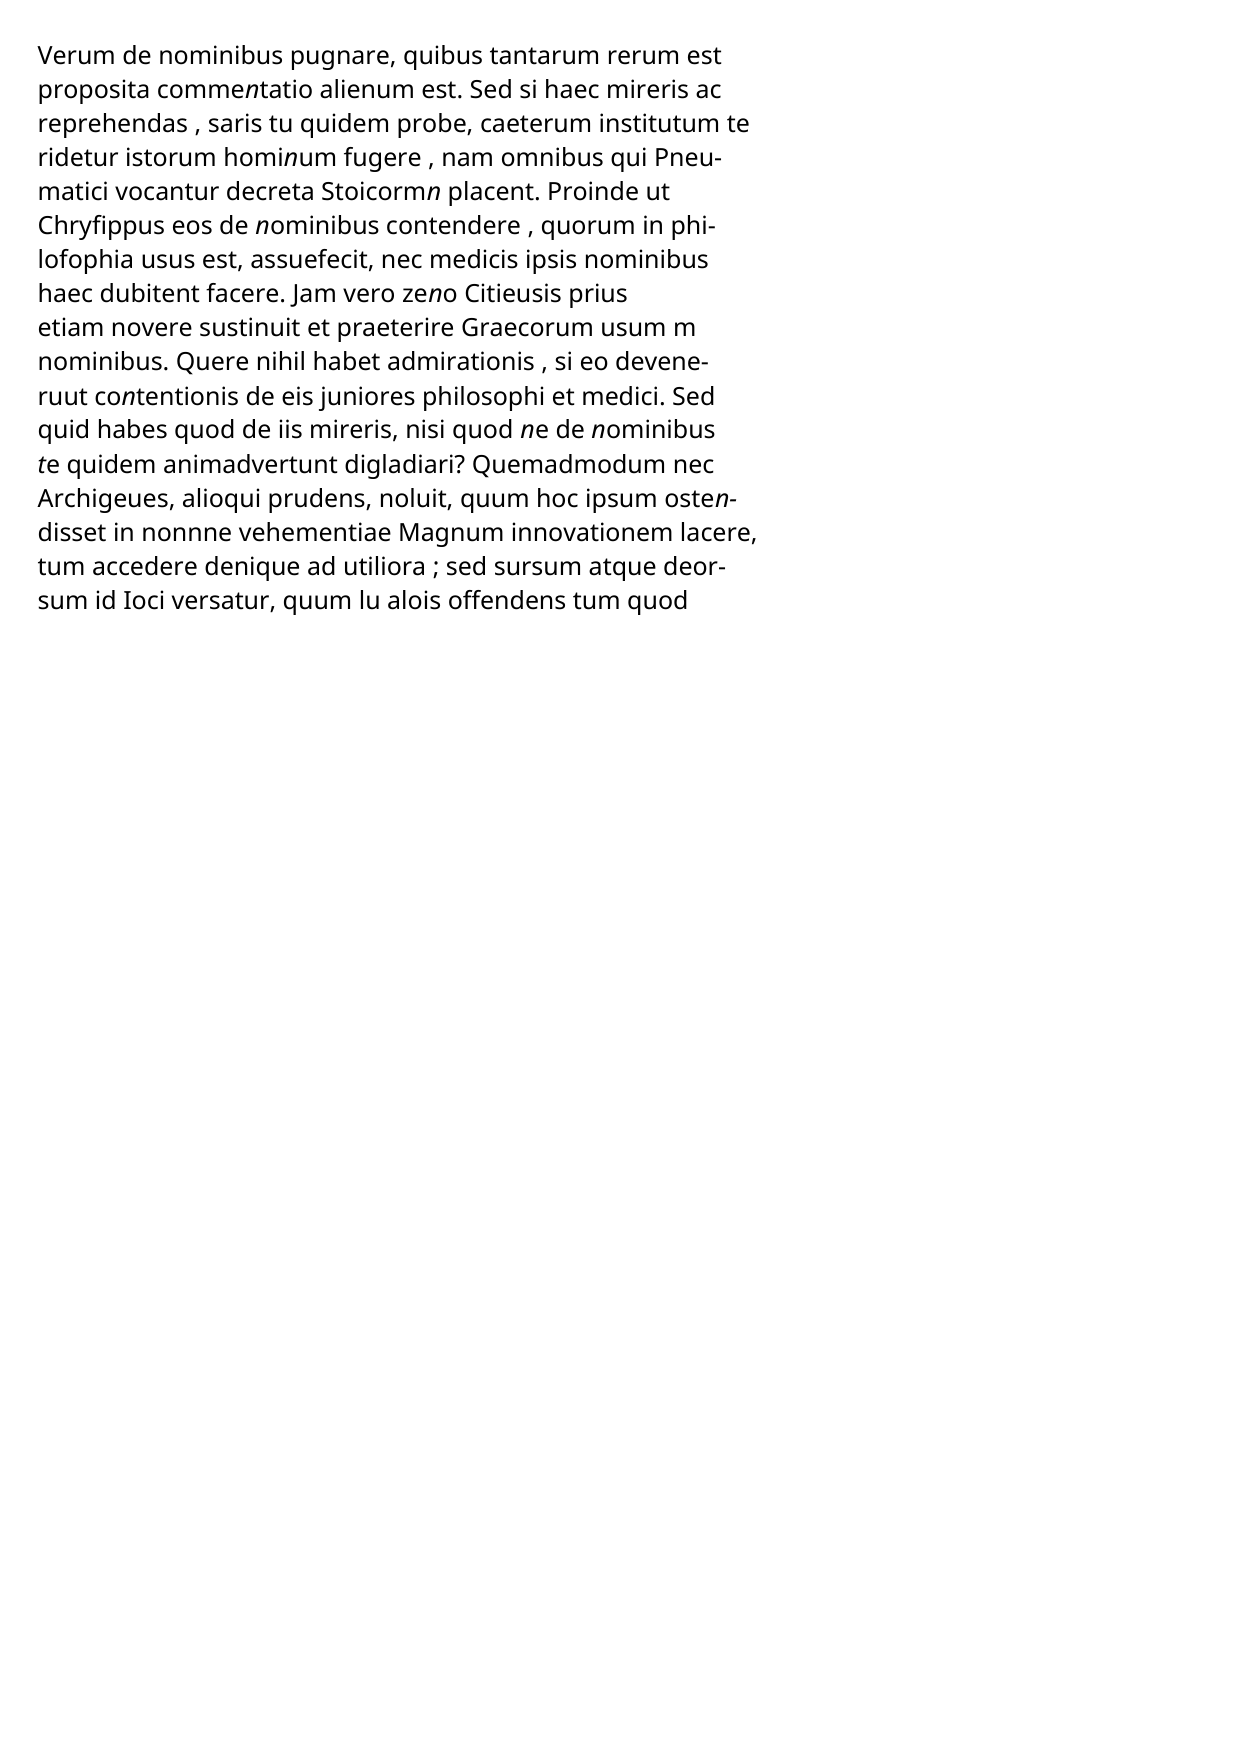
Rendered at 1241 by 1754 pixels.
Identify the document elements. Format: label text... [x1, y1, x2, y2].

text Verum de nominibus pugnare, quibus tantarum rerum est proposita commentatio alienum est. Sed si haec mireris ac reprehendas , saris tu quidem probe, caeterum institutum te ridetur istorum hominum fugere , nam omnibus qui Pneu- matici vocantur decreta Stoicormn placent. Proinde ut Chryfippus eos de nominibus contendere , quorum in phi- lofophia usus est, assuefecit, nec medicis ipsis nominibus haec dubitent facere. Jam vero zeno Citieusis prius etiam novere sustinuit et praeterire Graecorum usum m nominibus. Quere nihil habet admirationis , si eo devene- ruut contentionis de eis juniores philosophi et medici. Sed quid habes quod de iis mireris, nisi quod ne de nominibus te quidem animadvertunt digladiari? Quemadmodum nec Archigeues, alioqui prudens, noluit, quum hoc ipsum osten- disset in nonnne vehementiae Magnum innovationem lacere, tum accedere denique ad utiliora ; sed sursum atque deor- sum id Ioci versatur, quum lu alois offendens tum quod [37, 37, 1203, 617]
